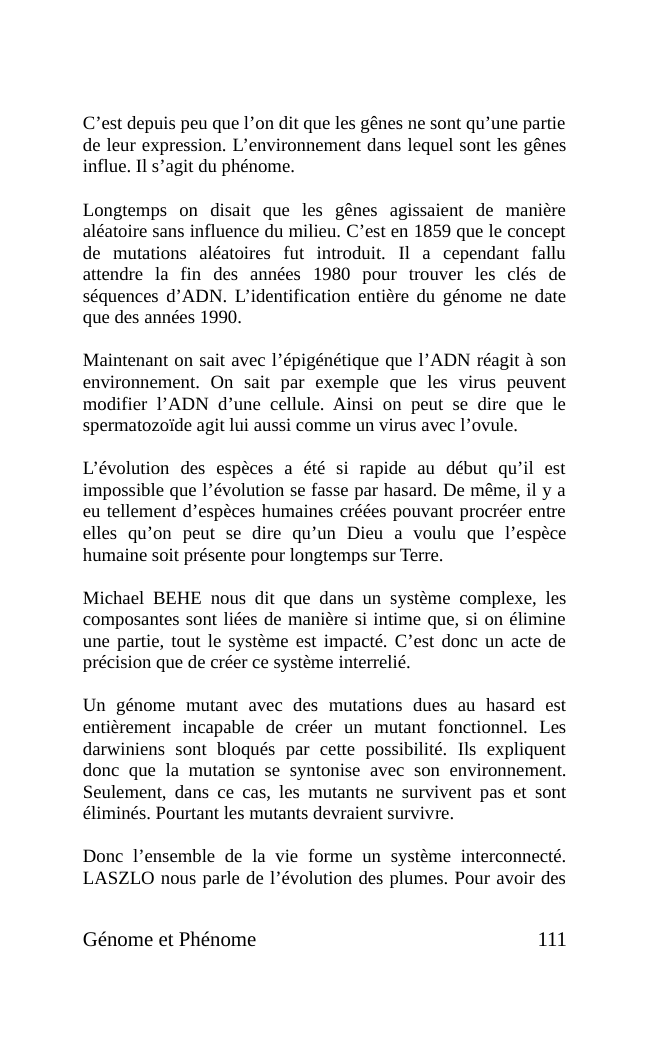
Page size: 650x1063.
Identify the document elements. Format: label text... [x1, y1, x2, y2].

text Un génome mutant avec des mutations dues au hasard est entièrement incapable de créer un mutant fonctionnel. Les darwiniens sont bloqués par cette possibilité. Ils expliquent donc que la mutation se syntonise avec son environnement. Seulement, dans ce cas, les mutants ne survivent pas et sont éliminés. Pourtant les mutants devraient survivre. [83, 694, 567, 824]
text Donc l’ensemble de la vie forme un système interconnecté. LASZLO nous parle de l’évolution des plumes. Pour avoir des [83, 845, 567, 888]
text Michael BEHE nous dit que dans un système complexe, les composantes sont liées de manière si intime que, si on élimine une partie, tout le système est impacté. C’est donc un acte de précision que de créer ce système interrelié. [83, 587, 567, 673]
text C’est depuis peu que l’on dit que les gênes ne sont qu’une partie de leur expression. L’environnement dans lequel sont les gênes influe. Il s’agit du phénome. [83, 112, 567, 177]
text Maintenant on sait avec l’épigénétique que l’ADN réagit à son environnement. On sait par exemple que les virus peuvent modifier l’ADN d’une cellule. Ainsi on peut se dire que le spermatozoïde agit lui aussi comme un virus avec l’ovule. [83, 349, 567, 436]
text L’évolution des espèces a été si rapide au début qu’il est impossible que l’évolution se fasse par hasard. De même, il y a eu tellement d’espèces humaines créées pouvant procréer entre elles qu’on peut se dire qu’un Dieu a voulu que l’espèce humaine soit présente pour longtemps sur Terre. [83, 457, 567, 565]
text Longtemps on disait que les gênes agissaient de manière aléatoire sans influence du milieu. C’est en 1859 que le concept de mutations aléatoires fut introduit. Il a cependant fallu attendre la fin des années 1980 pour trouver les clés de séquences d’ADN. L’identification entière du génome ne date que des années 1990. [83, 198, 567, 328]
